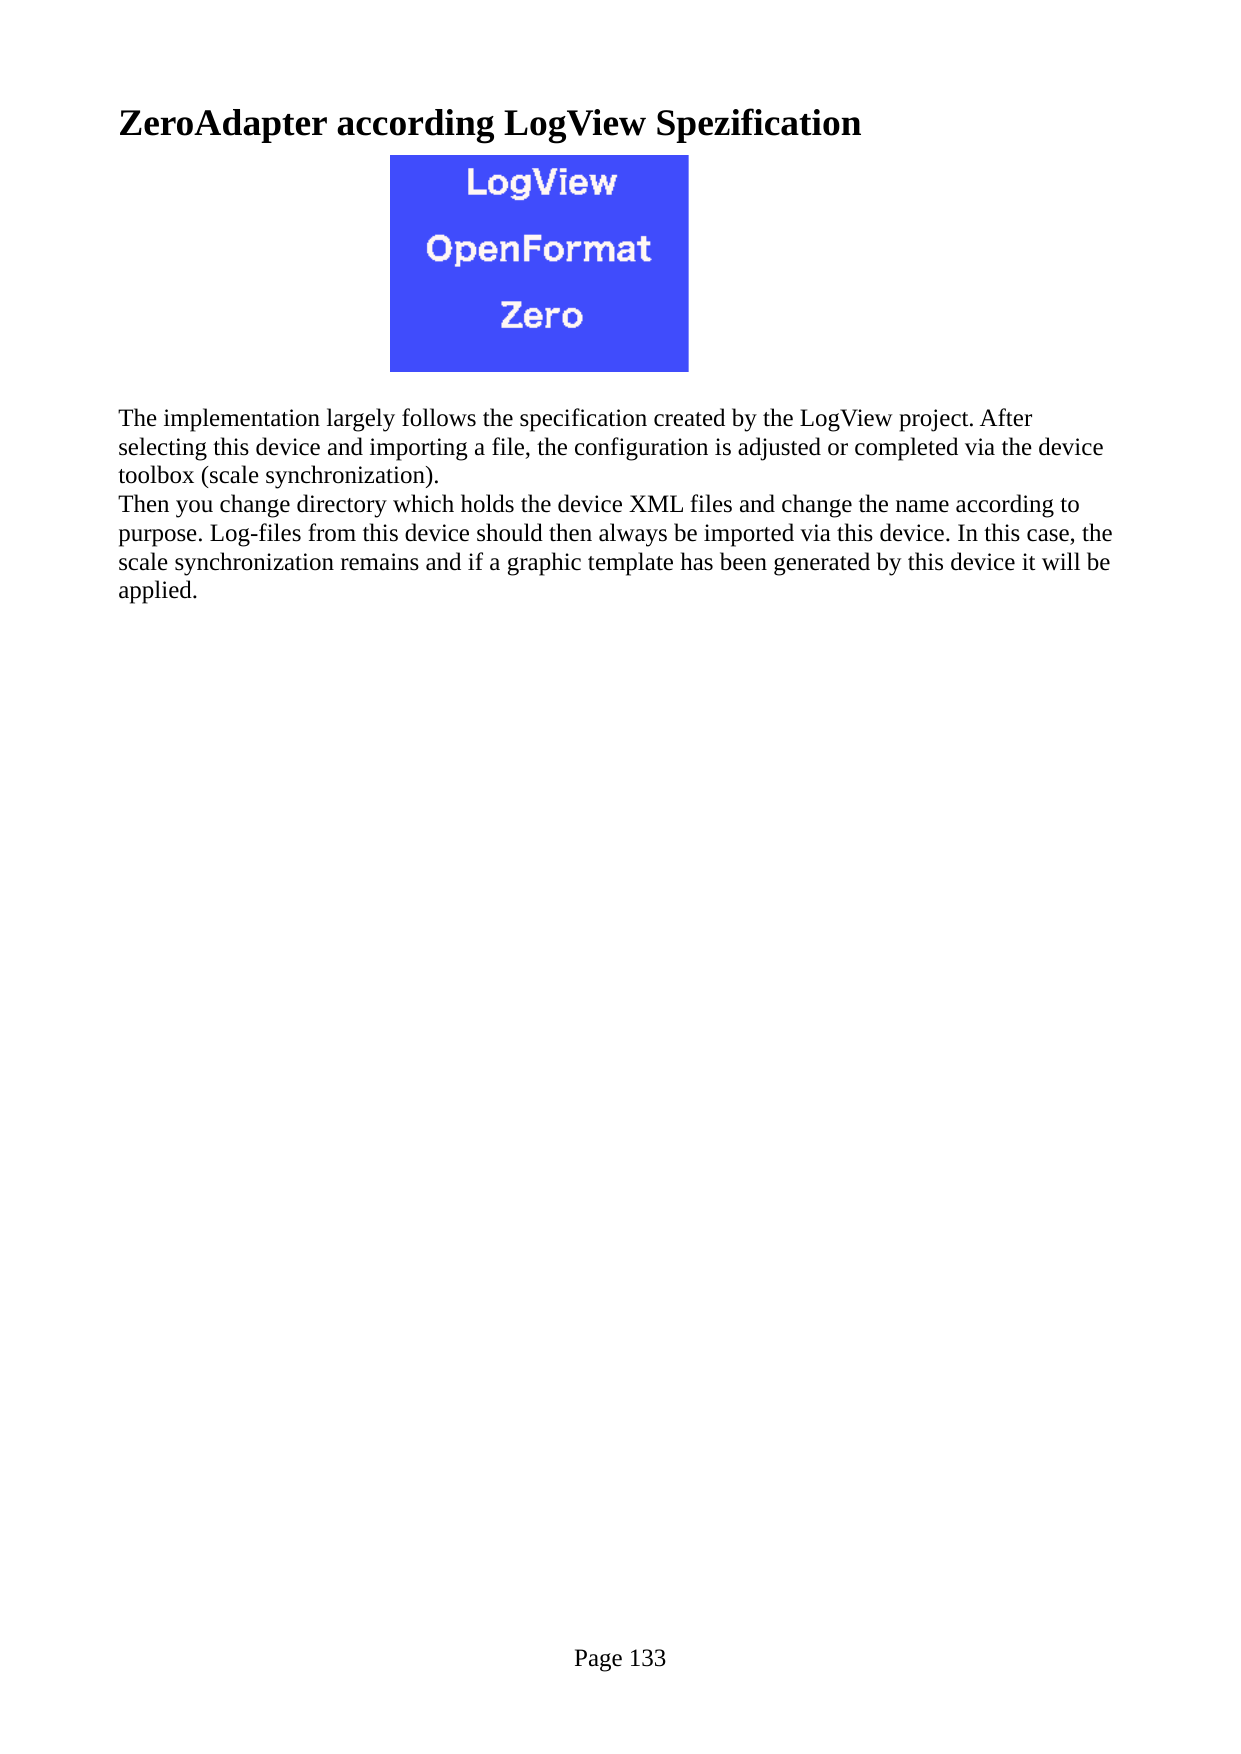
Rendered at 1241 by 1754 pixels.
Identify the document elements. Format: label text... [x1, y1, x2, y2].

text The implementation largely follows the specification created by the LogView project. After selecting this device and importing a file, the configuration is adjusted or completed via the device toolbox (scale synchronization). Then you change directory which holds the device XML files and change the name according to purpose. Log-files from this device should then always be imported via this device. In this case, the scale synchronization remains and if a graphic template has been generated by this device it will be applied. [118, 403, 1122, 604]
picture [390, 155, 689, 372]
subtitle ZeroAdapter according LogView Spezification [118, 100, 1122, 143]
